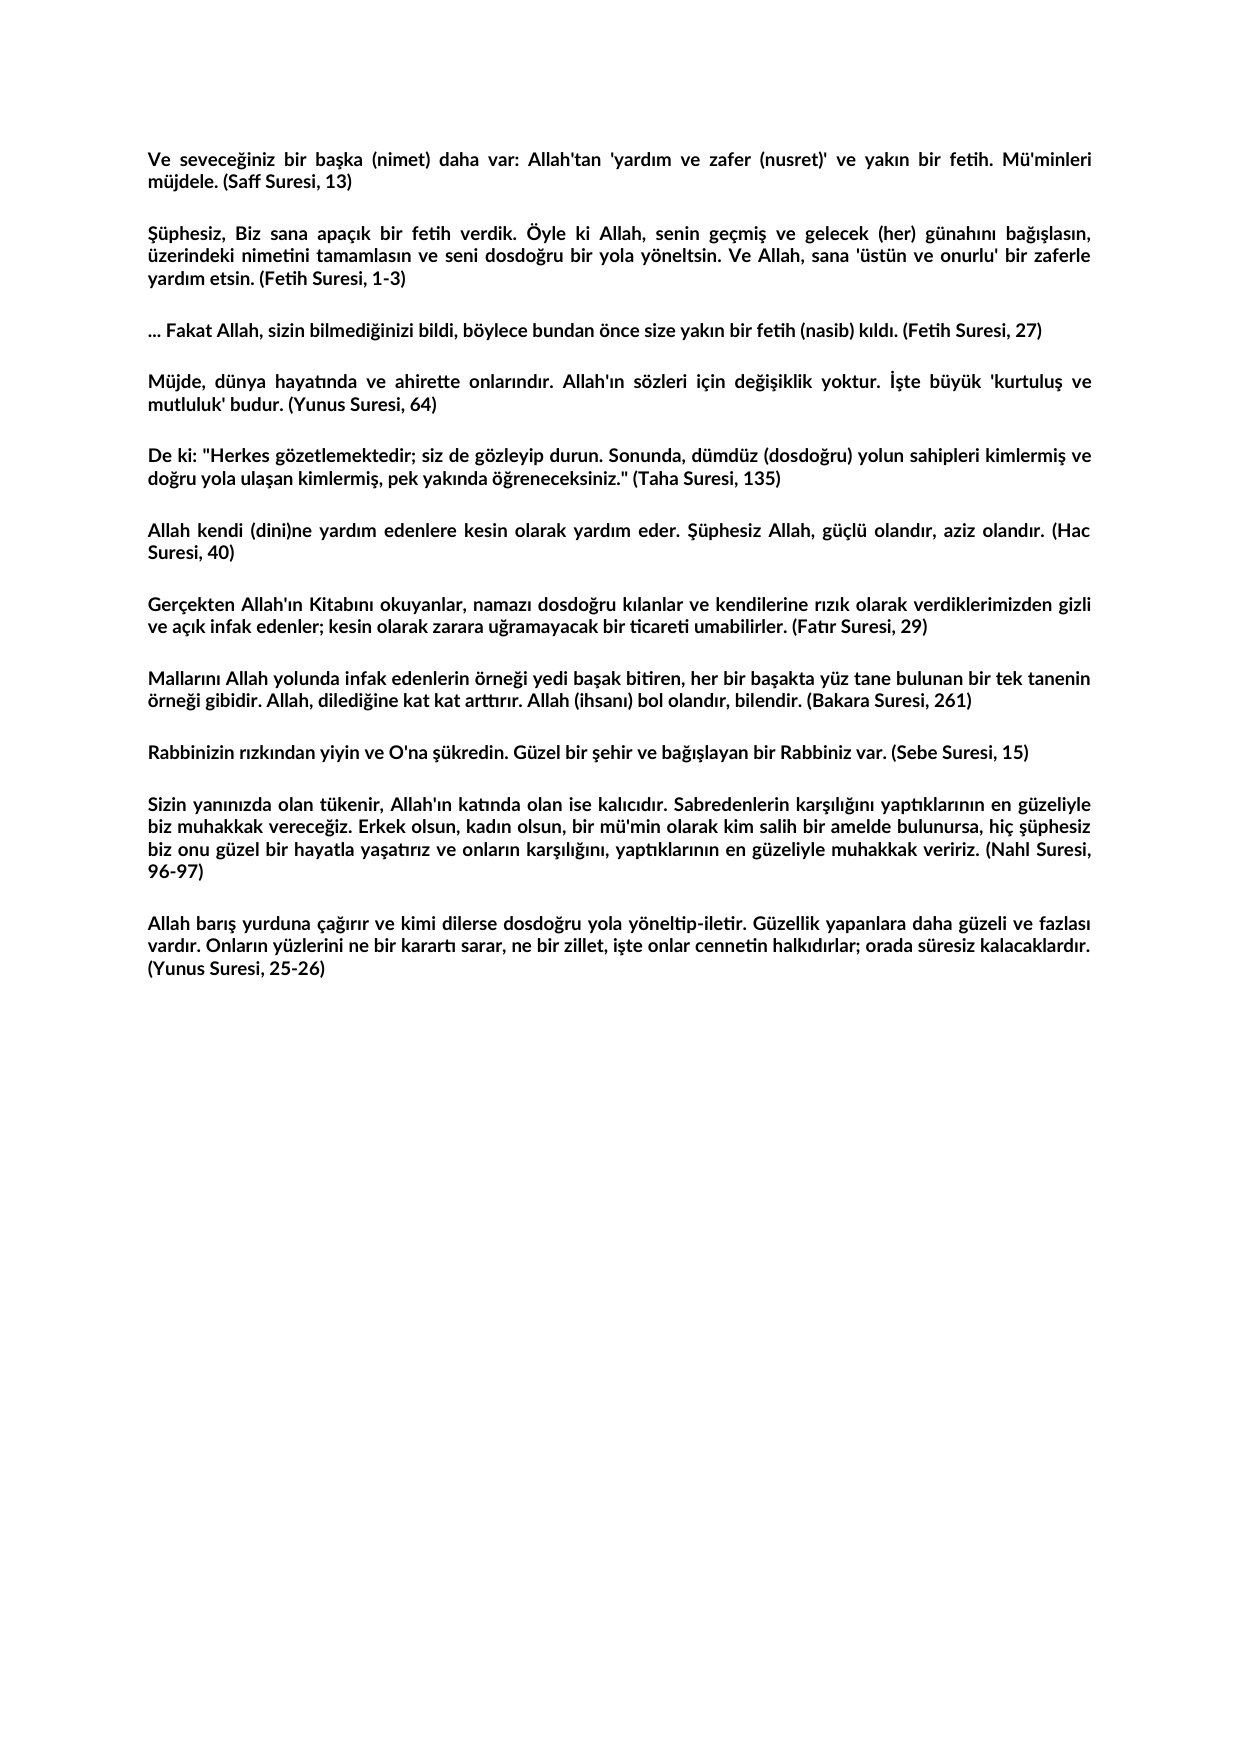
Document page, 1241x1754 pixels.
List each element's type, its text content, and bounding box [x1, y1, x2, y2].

text Allah kendi (dini)ne yardım edenlere kesin olarak yardım eder. Şüphesiz Allah, güçlü olandır, aziz olandır. (Hac Suresi, 40) [148, 518, 1093, 563]
text Allah barış yurduna çağırır ve kimi dilerse dosdoğru yola yöneltip-iletir. Güzellik yapanlara daha güzeli ve fazlası vardır. Onların yüzlerini ne bir karartı sarar, ne bir zillet, işte onlar cennetin halkıdırlar; orada süresiz kalacaklardır. (Yunus Suresi, 25-26) [148, 912, 1093, 979]
text Ve seveceğiniz bir başka (nimet) daha var: Allah'tan 'yardım ve zafer (nusret)' ve yakın bir fetih. Mü'minleri müjdele. (Saff Suresi, 13) [148, 148, 1093, 193]
text De ki: "Herkes gözetlemektedir; siz de gözleyip durun. Sonunda, dümdüz (dosdoğru) yolun sahipleri kimlermiş ve doğru yola ulaşan kimlermiş, pek yakında öğreneceksiniz." (Taha Suresi, 135) [148, 444, 1093, 489]
text ... Fakat Allah, sizin bilmediğinizi bildi, böylece bundan önce size yakın bir fetih (nasib) kıldı. (Fetih Suresi, 27) [148, 318, 1093, 341]
text Sizin yanınızda olan tükenir, Allah'ın katında olan ise kalıcıdır. Sabredenlerin karşılığını yaptıklarının en güzeliyle biz muhakkak vereceğiz. Erkek olsun, kadın olsun, bir mü'min olarak kim salih bir amelde bulunursa, hiç şüphesiz biz onu güzel bir hayatla yaşatırız ve onların karşılığını, yaptıklarının en güzeliyle muhakkak veririz. (Nahl Suresi, 96-97) [148, 793, 1093, 883]
text Müjde, dünya hayatında ve ahirette onlarındır. Allah'ın sözleri için değişiklik yoktur. İşte büyük 'kurtuluş ve mutluluk' budur. (Yunus Suresi, 64) [148, 370, 1093, 415]
text Gerçekten Allah'ın Kitabını okuyanlar, namazı dosdoğru kılanlar ve kendilerine rızık olarak verdiklerimizden gizli ve açık infak edenler; kesin olarak zarara uğramayacak bir ticareti umabilirler. (Fatır Suresi, 29) [148, 593, 1093, 638]
text Şüphesiz, Biz sana apaçık bir fetih verdik. Öyle ki Allah, senin geçmiş ve gelecek (her) günahını bağışlasın, üzerindeki nimetini tamamlasın ve seni dosdoğru bir yola yöneltsin. Ve Allah, sana 'üstün ve onurlu' bir zaferle yardım etsin. (Fetih Suresi, 1-3) [148, 222, 1093, 289]
text Mallarını Allah yolunda infak edenlerin örneği yedi başak bitiren, her bir başakta yüz tane bulunan bir tek tanenin örneği gibidir. Allah, dilediğine kat kat arttırır. Allah (ihsanı) bol olandır, bilendir. (Bakara Suresi, 261) [148, 667, 1093, 712]
text Rabbinizin rızkından yiyin ve O'na şükredin. Güzel bir şehir ve bağışlayan bir Rabbiniz var. (Sebe Suresi, 15) [148, 741, 1093, 763]
